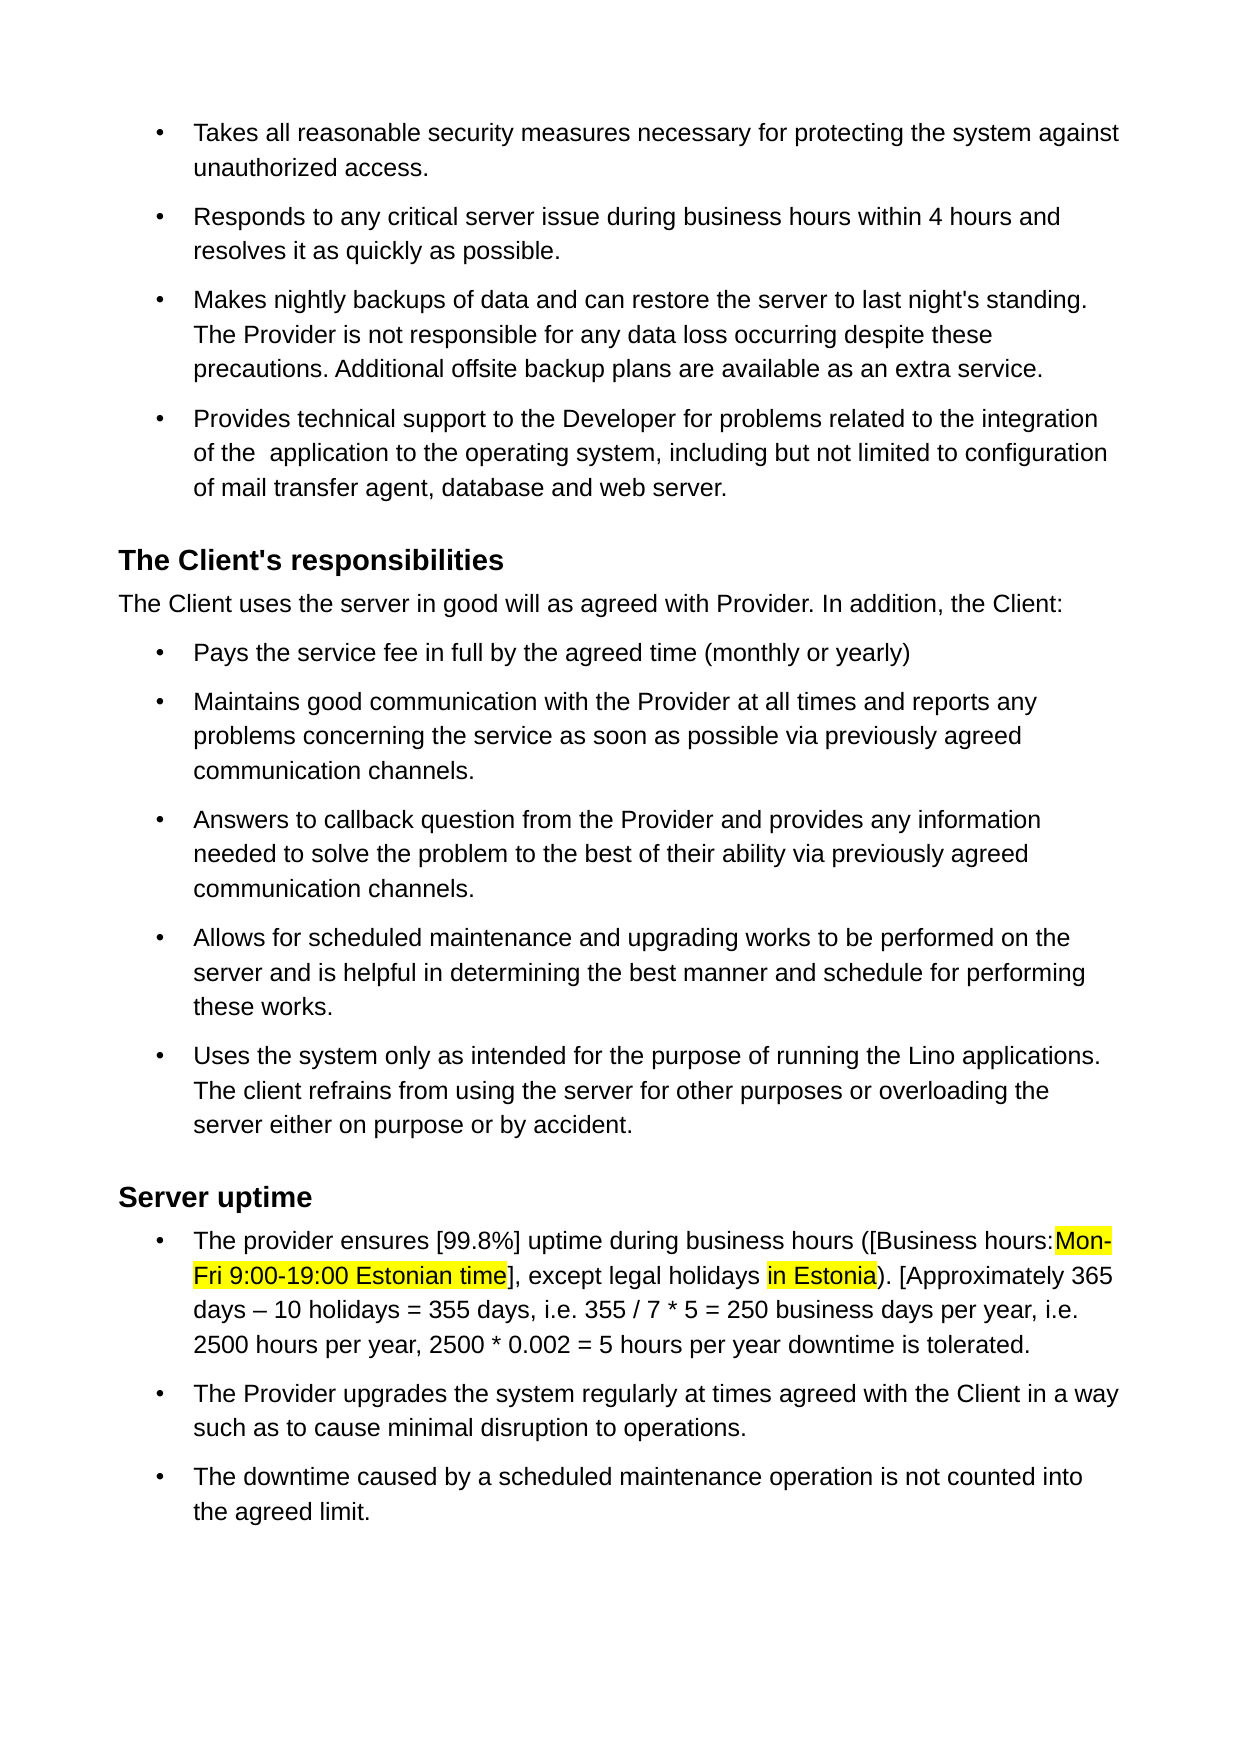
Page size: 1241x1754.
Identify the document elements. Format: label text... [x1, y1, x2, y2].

list Takes all reasonable security measures necessary for protecting the system against unauthorized access. [156, 118, 1122, 181]
subtitle Server uptime [118, 1180, 1122, 1214]
text The Client uses the server in good will as agreed with Provider. In addition, the Client: [118, 588, 1122, 617]
list The Provider upgrades the system regularly at times agreed with the Client in a way such as to cause minimal disruption to operations. [156, 1379, 1122, 1442]
subtitle The Client's responsibilities [118, 542, 1122, 576]
list Pays the service fee in full by the agreed time (monthly or yearly) [156, 638, 1122, 666]
list Uses the system only as intended for the purpose of running the Lino applications. The client refrains from using the server for other purposes or overloading the server either on purpose or by accident. [156, 1041, 1122, 1139]
list Responds to any critical server issue during business hours within 4 hours and resolves it as quickly as possible. [156, 202, 1122, 265]
list Allows for scheduled maintenance and upgrading works to be performed on the server and is helpful in determining the best manner and schedule for performing these works. [156, 923, 1122, 1021]
list The downtime caused by a scheduled maintenance operation is not counted into the agreed limit. [156, 1462, 1122, 1526]
list Makes nightly backups of data and can restore the server to last night's standing. The Provider is not responsible for any data loss occurring despite these precautions. Additional offsite backup plans are available as an extra service. [156, 285, 1122, 383]
list Maintains good communication with the Provider at all times and reports any problems concerning the service as soon as possible via previously agreed communication channels. [156, 687, 1122, 784]
list The provider ensures [99.8%] uptime during business hours ([Business hours:Mon-Fri 9:00-19:00 Estonian time], except legal holidays in Estonia). [Approximately 365 days – 10 holidays = 355 days, i.e. 355 / 7 * 5 = 250 business days per year, i.e. 2500 hours per year, 2500 * 0.002 = 5 hours per year downtime is tolerated. [156, 1226, 1122, 1358]
list Answers to callback question from the Provider and provides any information needed to solve the problem to the best of their ability via previously agreed communication channels. [156, 805, 1122, 903]
